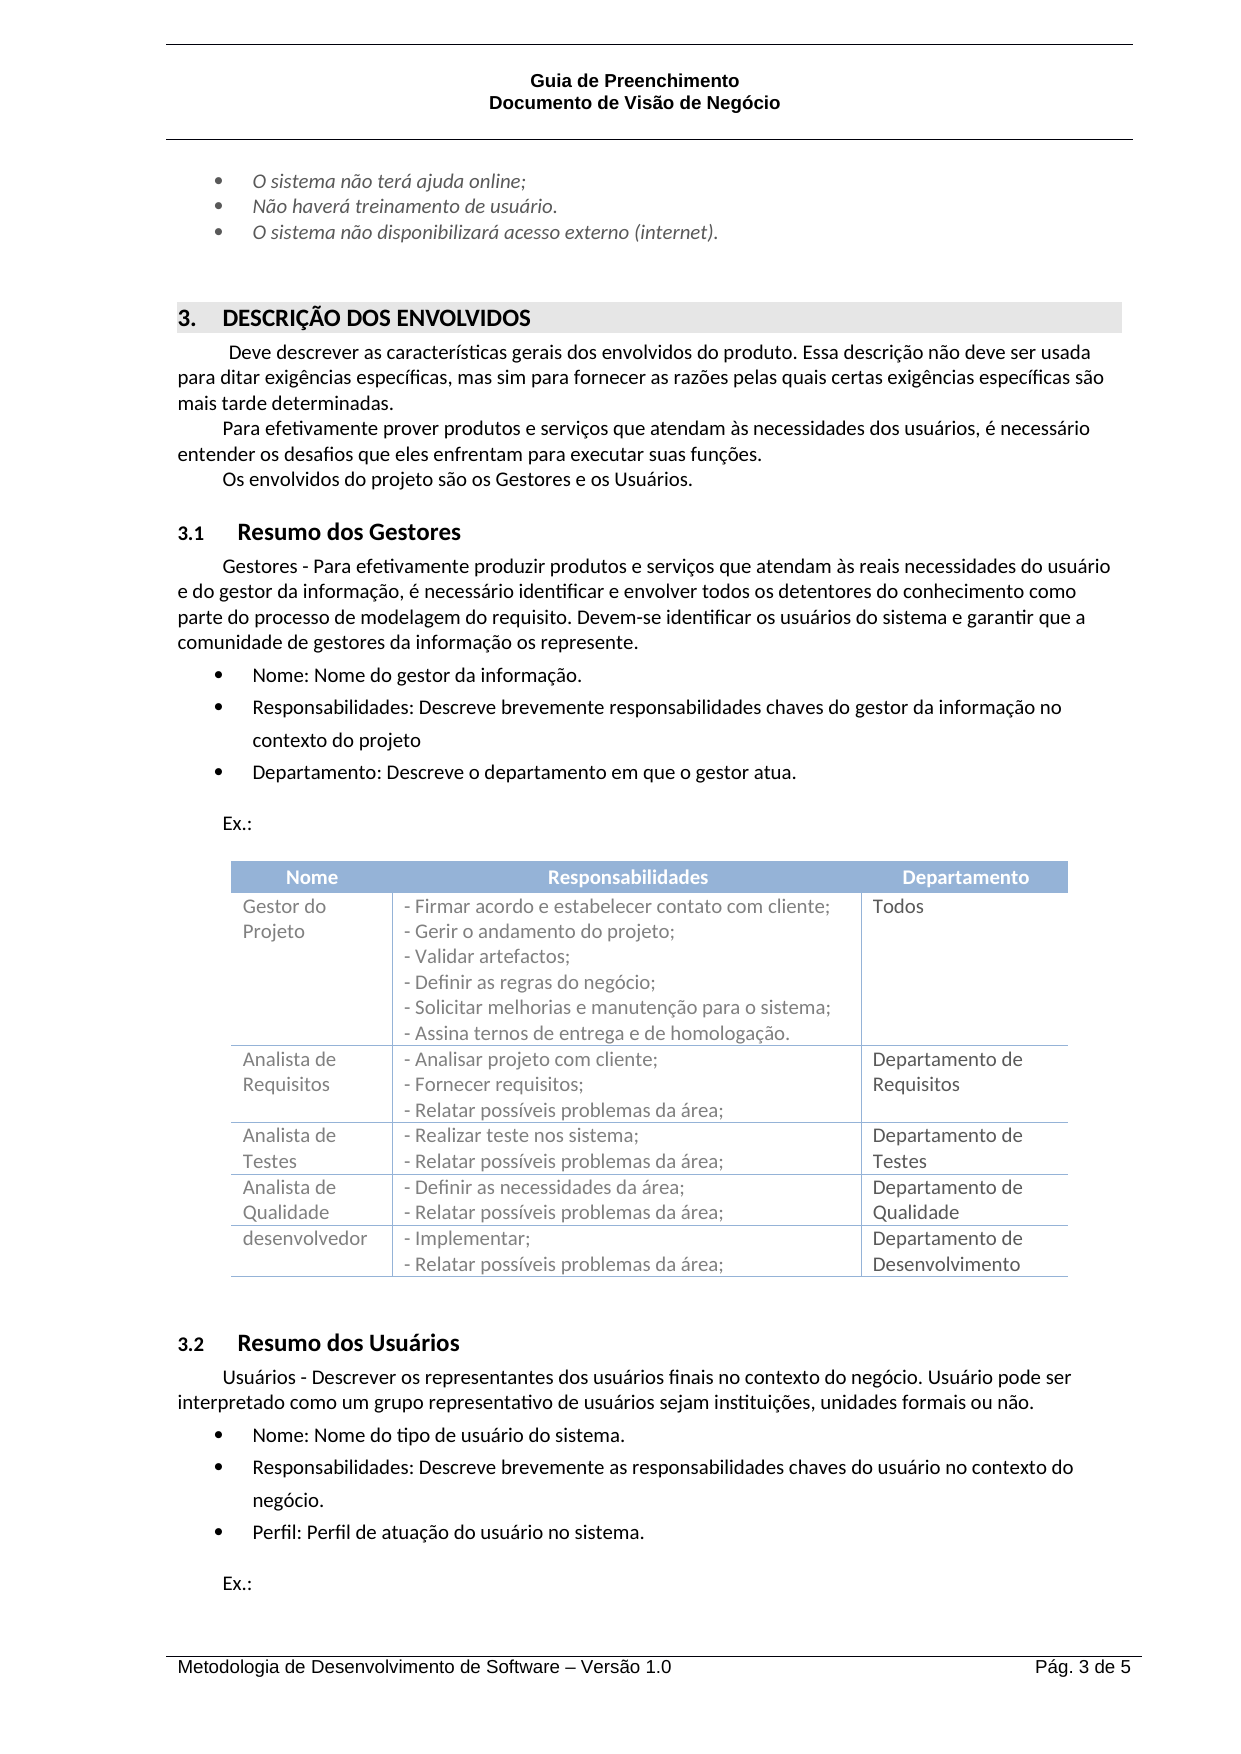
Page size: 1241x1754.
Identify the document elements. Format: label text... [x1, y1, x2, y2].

list Responsabilidades: Descreve brevemente responsabilidades chaves do gestor da informação no contexto do projeto [215, 687, 1122, 752]
table_cell Departamento de Qualidade [862, 1175, 1068, 1225]
list O sistema não terá ajuda online; [215, 168, 1122, 193]
list Nome: Nome do gestor da informação. [215, 655, 1122, 687]
table_cell - Realizar teste nos sistema; - Relatar possíveis problemas da área; [393, 1123, 861, 1173]
table_cell desenvolvedor [231, 1226, 392, 1276]
table_cell - Implementar; - Relatar possíveis problemas da área; [393, 1226, 861, 1276]
list O sistema não disponibilizará acesso externo (internet). [215, 219, 1122, 244]
table_cell - Firmar acordo e estabelecer contato com cliente; - Gerir o andamento do projeto; - Validar artefactos; - Definir as regras do negócio; - Solicitar melhorias e manutenção para o sistema; - Assina ternos de entrega e de homologação. [393, 893, 861, 1045]
list Responsabilidades: Descreve brevemente as responsabilidades chaves do usuário no contexto do negócio. [215, 1447, 1122, 1512]
text Ex.: [177, 1570, 1122, 1596]
list Nome: Nome do tipo de usuário do sistema. [215, 1415, 1122, 1447]
table_cell Departamento de Desenvolvimento [862, 1226, 1068, 1276]
subtitle DESCRIÇÃO DOS ENVOLVIDOS [177, 302, 1122, 333]
table_header Departamento [864, 864, 1068, 890]
table_cell - Definir as necessidades da área; - Relatar possíveis problemas da área; [393, 1175, 861, 1225]
list Perfil: Perfil de atuação do usuário no sistema. [215, 1512, 1122, 1545]
list Departamento: Descreve o departamento em que o gestor atua. [215, 752, 1122, 785]
table_cell Analista de Qualidade [231, 1175, 392, 1225]
table_cell Todos [862, 893, 1068, 1045]
text Gestores - Para efetivamente produzir produtos e serviços que atendam às reais necessidades do usuário e do gestor da informação, é necessário identificar e envolver todos os detentores do conhecimento como parte do processo de modelagem do requisito. Devem-se identificar os usuários do sistema e garantir que a comunidade de gestores da informação os represente. [177, 553, 1122, 655]
subtitle Resumo dos Usuários [177, 1327, 1122, 1358]
text Os envolvidos do projeto são os Gestores e os Usuários. [177, 466, 1122, 492]
text Para efetivamente prover produtos e serviços que atendam às necessidades dos usuários, é necessário entender os desafios que eles enfrentam para executar suas funções. [177, 415, 1122, 466]
text Usuários - Descrever os representantes dos usuários finais no contexto do negócio. Usuário pode ser interpretado como um grupo representativo de usuários sejam instituições, unidades formais ou não. [177, 1364, 1122, 1415]
table_header Nome [231, 864, 393, 890]
table_cell Departamento de Requisitos [862, 1046, 1068, 1122]
list Não haverá treinamento de usuário. [215, 193, 1122, 219]
table_cell Analista de Requisitos [231, 1046, 392, 1122]
table_cell - Analisar projeto com cliente; - Fornecer requisitos; - Relatar possíveis problemas da área; [393, 1046, 861, 1122]
subtitle Resumo dos Gestores [177, 517, 1122, 547]
table_cell Departamento de Testes [862, 1123, 1068, 1173]
text Deve descrever as características gerais dos envolvidos do produto. Essa descrição não deve ser usada para ditar exigências específicas, mas sim para fornecer as razões pelas quais certas exigências específicas são mais tarde determinadas. [177, 339, 1122, 415]
table_cell Gestor do Projeto [231, 893, 392, 1045]
table_header Responsabilidades [393, 864, 864, 890]
table_cell Analista de Testes [231, 1123, 392, 1173]
text Ex.: [177, 810, 1122, 836]
